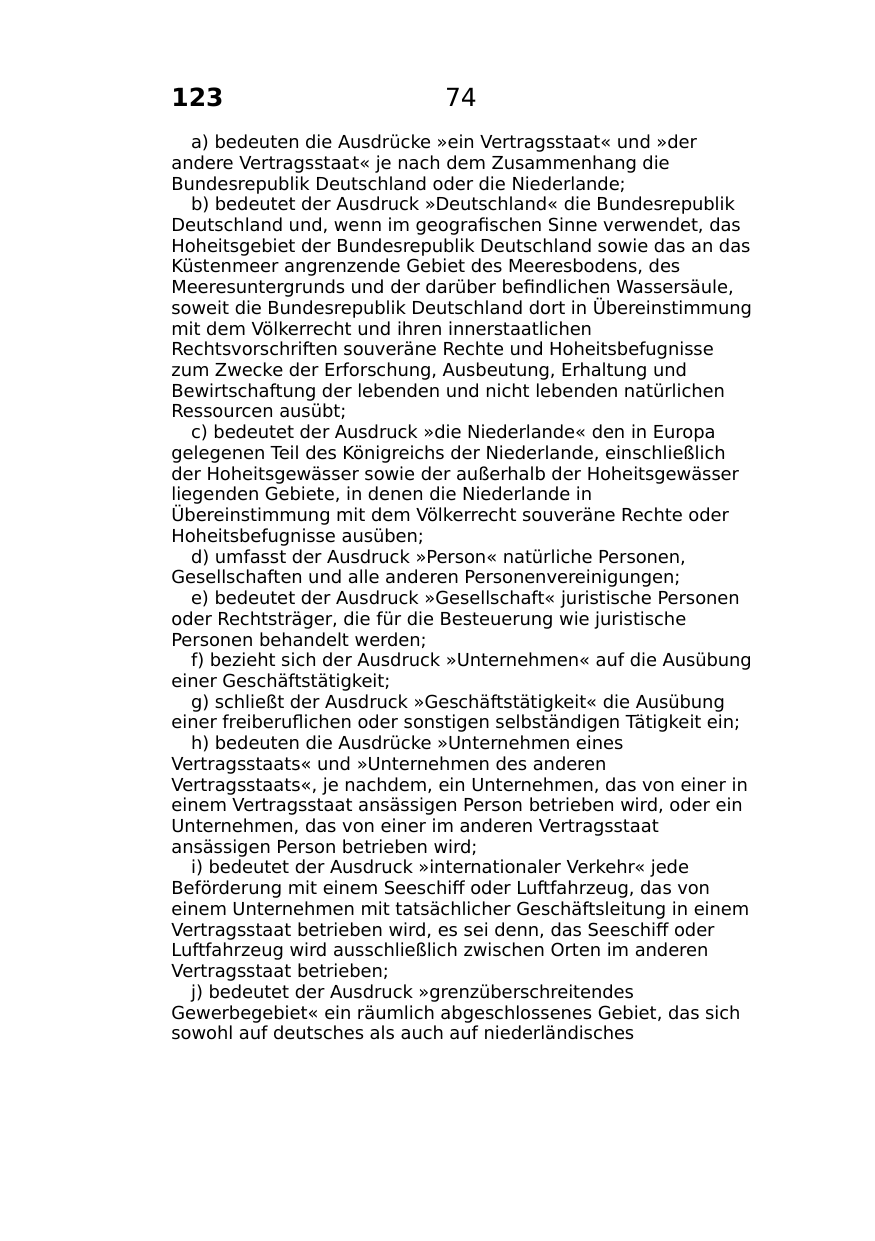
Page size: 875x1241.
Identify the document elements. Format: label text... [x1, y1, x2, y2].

text c) bedeutet der Ausdruck »die Niederlande« den in Europa gelegenen Teil des Königreichs der Niederlande, einschließlich der Hoheitsgewässer sowie der außerhalb der Hoheitsgewässer liegenden Gebiete, in denen die Niederlande in Übereinstimmung mit dem Völkerrecht souveräne Rechte oder Hoheitsbefugnisse ausüben; [171, 422, 756, 546]
text g) schließt der Ausdruck »Geschäftstätigkeit« die Ausübung einer freiberuflichen oder sonstigen selbständigen Tätigkeit ein; [171, 692, 756, 733]
text h) bedeuten die Ausdrücke »Unternehmen eines Vertragsstaats« und »Unternehmen des anderen Vertragsstaats«, je nachdem, ein Unternehmen, das von einer in einem Vertragsstaat ansässigen Person betrieben wird, oder ein Unternehmen, das von einer im anderen Vertragsstaat ansässigen Person betrieben wird; [171, 733, 756, 857]
text j) bedeutet der Ausdruck »grenzüberschreitendes Gewerbegebiet« ein räumlich abgeschlossenes Gebiet, das sich sowohl auf deutsches als auch auf niederländisches [171, 982, 756, 1044]
text d) umfasst der Ausdruck »Person« natürliche Personen, Gesellschaften und alle anderen Personenvereinigungen; [171, 546, 756, 588]
text b) bedeutet der Ausdruck »Deutschland« die Bundesrepublik Deutschland und, wenn im geografischen Sinne verwendet, das Hoheitsgebiet der Bundesrepublik Deutschland sowie das an das Küstenmeer angrenzende Gebiet des Meeresbodens, des Meeresuntergrunds und der darüber befindlichen Wassersäule, soweit die Bundesrepublik Deutschland dort in Übereinstimmung mit dem Völkerrecht und ihren innerstaatlichen Rechtsvorschriften souveräne Rechte und Hoheitsbefugnisse zum Zwecke der Erforschung, Ausbeutung, Erhaltung und Bewirtschaftung der lebenden und nicht lebenden natürlichen Ressourcen ausübt; [171, 194, 756, 422]
text i) bedeutet der Ausdruck »internationaler Verkehr« jede Beförderung mit einem Seeschiff oder Luftfahrzeug, das von einem Unternehmen mit tatsächlicher Geschäftsleitung in einem Vertragsstaat betrieben wird, es sei denn, das Seeschiff oder Luftfahrzeug wird ausschließlich zwischen Orten im anderen Vertragsstaat betrieben; [171, 857, 756, 982]
text f) bezieht sich der Ausdruck »Unternehmen« auf die Ausübung einer Geschäftstätigkeit; [171, 650, 756, 692]
text a) bedeuten die Ausdrücke »ein Vertragsstaat« und »der andere Vertragsstaat« je nach dem Zusammenhang die Bundesrepublik Deutschland oder die Niederlande; [171, 132, 756, 194]
text e) bedeutet der Ausdruck »Gesellschaft« juristische Personen oder Rechtsträger, die für die Besteuerung wie juristische Personen behandelt werden; [171, 588, 756, 650]
